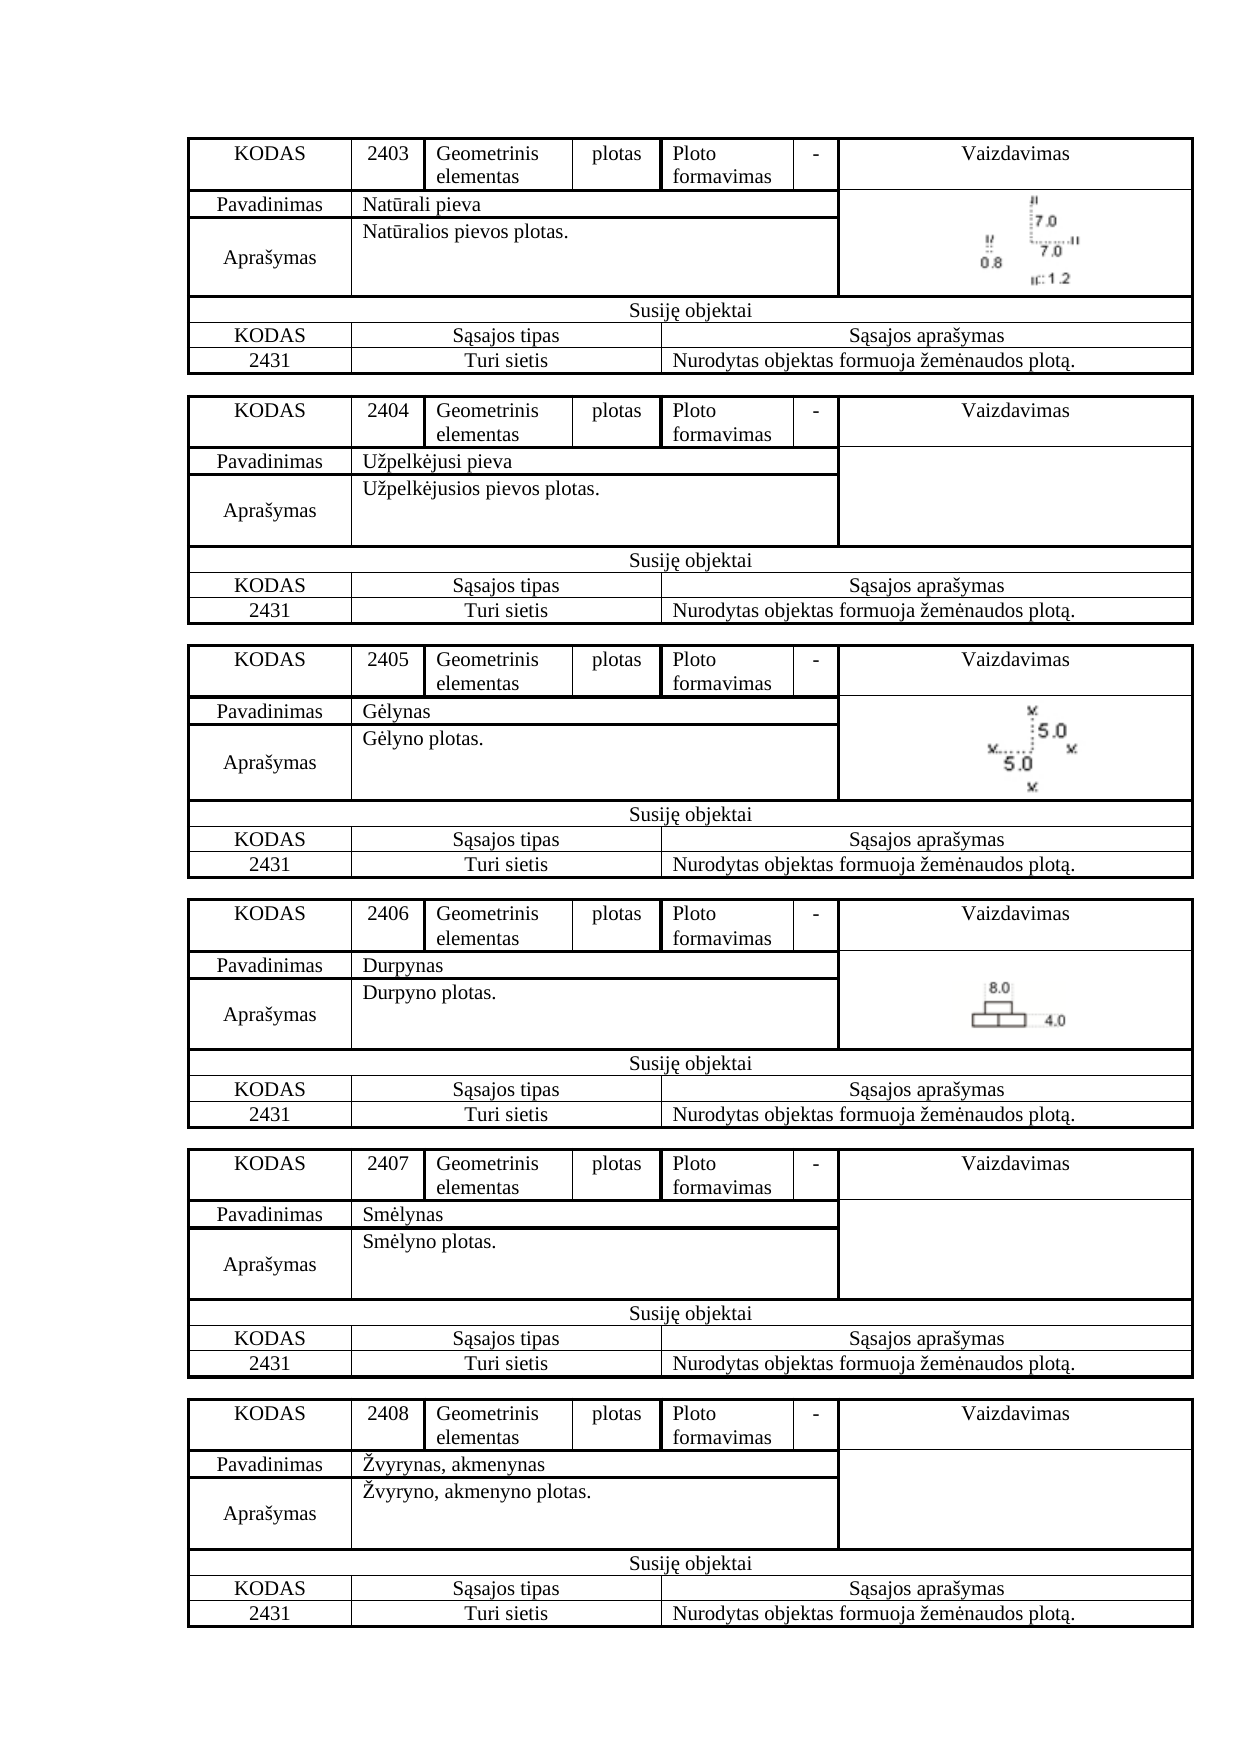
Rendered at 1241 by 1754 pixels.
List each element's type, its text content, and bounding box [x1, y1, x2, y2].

table_cell Susiję objektai [190, 298, 1191, 322]
table_cell [840, 1200, 1191, 1298]
table_header Ploto formavimas [663, 1151, 793, 1199]
table_cell Žvyrynas, akmenynas [352, 1452, 837, 1476]
table_header - [794, 140, 837, 188]
table_header KODAS [190, 901, 351, 949]
table_cell Sąsajos tipas [352, 1576, 661, 1600]
table_header Ploto formavimas [663, 901, 793, 949]
table_cell Susiję objektai [190, 802, 1191, 826]
table_cell Nurodytas objektas formuoja žemėnaudos plotą. [662, 598, 1191, 622]
table_header plotas [573, 1401, 659, 1449]
table_header - [794, 1151, 837, 1199]
table_cell Turi sietis [352, 852, 661, 876]
table_cell Pavadinimas [190, 1202, 351, 1226]
table_cell [840, 696, 1191, 798]
table_header Vaizdavimas [840, 398, 1191, 446]
table_cell [840, 951, 1191, 1048]
table_header KODAS [190, 398, 351, 446]
table_header Vaizdavimas [840, 1151, 1191, 1199]
table_cell Užpelkėjusios pievos plotas. [352, 476, 837, 544]
table_header 2406 [352, 901, 423, 949]
table_cell 2431 [190, 1102, 351, 1126]
table_header 2407 [352, 1151, 423, 1199]
table_cell Susiję objektai [190, 1301, 1191, 1325]
table_cell Smėlyno plotas. [352, 1230, 837, 1298]
table_header plotas [573, 140, 659, 188]
table_cell Pavadinimas [190, 192, 351, 216]
table_cell Aprašymas [190, 476, 351, 544]
table_cell Turi sietis [352, 1102, 661, 1126]
table_cell Sąsajos tipas [352, 1326, 661, 1350]
table_header plotas [573, 398, 659, 446]
table_header Geometrinis elementas [426, 140, 572, 188]
table_header 2405 [352, 647, 423, 695]
table_cell Susiję objektai [190, 1551, 1191, 1575]
table_header - [794, 1401, 837, 1449]
table_cell Turi sietis [352, 1351, 661, 1375]
table_cell Sąsajos tipas [352, 1076, 661, 1101]
table_header 2404 [352, 398, 423, 446]
table_cell Nurodytas objektas formuoja žemėnaudos plotą. [662, 1601, 1191, 1625]
table_header Ploto formavimas [663, 140, 793, 188]
table_cell Aprašymas [190, 219, 351, 295]
table_cell Natūralios pievos plotas. [352, 219, 837, 295]
table_cell Aprašymas [190, 726, 351, 798]
table_cell KODAS [190, 573, 351, 597]
table_header KODAS [190, 647, 351, 695]
table_cell [840, 190, 1191, 295]
table_cell Nurodytas objektas formuoja žemėnaudos plotą. [662, 1102, 1191, 1126]
table_header KODAS [190, 1401, 351, 1449]
table_header KODAS [190, 1151, 351, 1199]
table_cell Gėlynas [352, 699, 837, 723]
table_cell [840, 447, 1191, 544]
table_header Ploto formavimas [663, 647, 793, 695]
table_cell KODAS [190, 1326, 351, 1350]
table_cell Nurodytas objektas formuoja žemėnaudos plotą. [662, 852, 1191, 876]
table_header 2408 [352, 1401, 423, 1449]
table_header plotas [573, 1151, 659, 1199]
table_cell Pavadinimas [190, 1452, 351, 1476]
table_header Ploto formavimas [663, 1401, 793, 1449]
table_cell Sąsajos aprašymas [662, 1326, 1191, 1350]
table_cell Natūrali pieva [352, 192, 837, 216]
table_header 2403 [352, 140, 423, 188]
table_cell Susiję objektai [190, 1051, 1191, 1075]
table_header - [794, 901, 837, 949]
table_cell Žvyryno, akmenyno plotas. [352, 1479, 837, 1548]
table_cell [840, 1450, 1191, 1548]
table_header Vaizdavimas [840, 1401, 1191, 1449]
table_header - [794, 398, 837, 446]
table_cell Sąsajos tipas [352, 573, 661, 597]
table_cell 2431 [190, 348, 351, 372]
table_cell Aprašymas [190, 1479, 351, 1548]
table_cell KODAS [190, 827, 351, 851]
table_cell Susiję objektai [190, 548, 1191, 572]
table_cell Nurodytas objektas formuoja žemėnaudos plotą. [662, 1351, 1191, 1375]
table_cell Aprašymas [190, 1230, 351, 1298]
table_header KODAS [190, 140, 351, 188]
table_header Geometrinis elementas [426, 1401, 572, 1449]
table_cell Sąsajos aprašymas [662, 323, 1191, 347]
table_header Vaizdavimas [840, 140, 1191, 188]
table_cell KODAS [190, 1076, 351, 1101]
table_cell Sąsajos aprašymas [662, 1576, 1191, 1600]
table_header Geometrinis elementas [426, 901, 572, 949]
table_cell 2431 [190, 1351, 351, 1375]
table_cell Sąsajos aprašymas [662, 573, 1191, 597]
table_cell Turi sietis [352, 1601, 661, 1625]
table_cell 2431 [190, 1601, 351, 1625]
table_cell 2431 [190, 598, 351, 622]
table_header Geometrinis elementas [426, 647, 572, 695]
table_cell Pavadinimas [190, 953, 351, 977]
table_header - [794, 647, 837, 695]
table_header Vaizdavimas [840, 901, 1191, 949]
table_cell Turi sietis [352, 348, 661, 372]
table_cell Pavadinimas [190, 699, 351, 723]
table_cell Smėlynas [352, 1202, 837, 1226]
table_cell Pavadinimas [190, 449, 351, 473]
table_header Geometrinis elementas [426, 1151, 572, 1199]
table_cell KODAS [190, 323, 351, 347]
table_cell Sąsajos tipas [352, 323, 661, 347]
table_cell Sąsajos tipas [352, 827, 661, 851]
table_cell Turi sietis [352, 598, 661, 622]
table_cell Gėlyno plotas. [352, 726, 837, 798]
table_cell Durpynas [352, 953, 837, 977]
table_cell Aprašymas [190, 980, 351, 1048]
table_cell 2431 [190, 852, 351, 876]
table_header plotas [573, 901, 659, 949]
table_header Geometrinis elementas [426, 398, 572, 446]
table_cell Sąsajos aprašymas [662, 827, 1191, 851]
table_cell Užpelkėjusi pieva [352, 449, 837, 473]
table_cell Nurodytas objektas formuoja žemėnaudos plotą. [662, 348, 1191, 372]
table_cell Durpyno plotas. [352, 980, 837, 1048]
table_cell Sąsajos aprašymas [662, 1076, 1191, 1101]
table_header Ploto formavimas [663, 398, 793, 446]
table_header plotas [573, 647, 659, 695]
table_header Vaizdavimas [840, 647, 1191, 695]
table_cell KODAS [190, 1576, 351, 1600]
